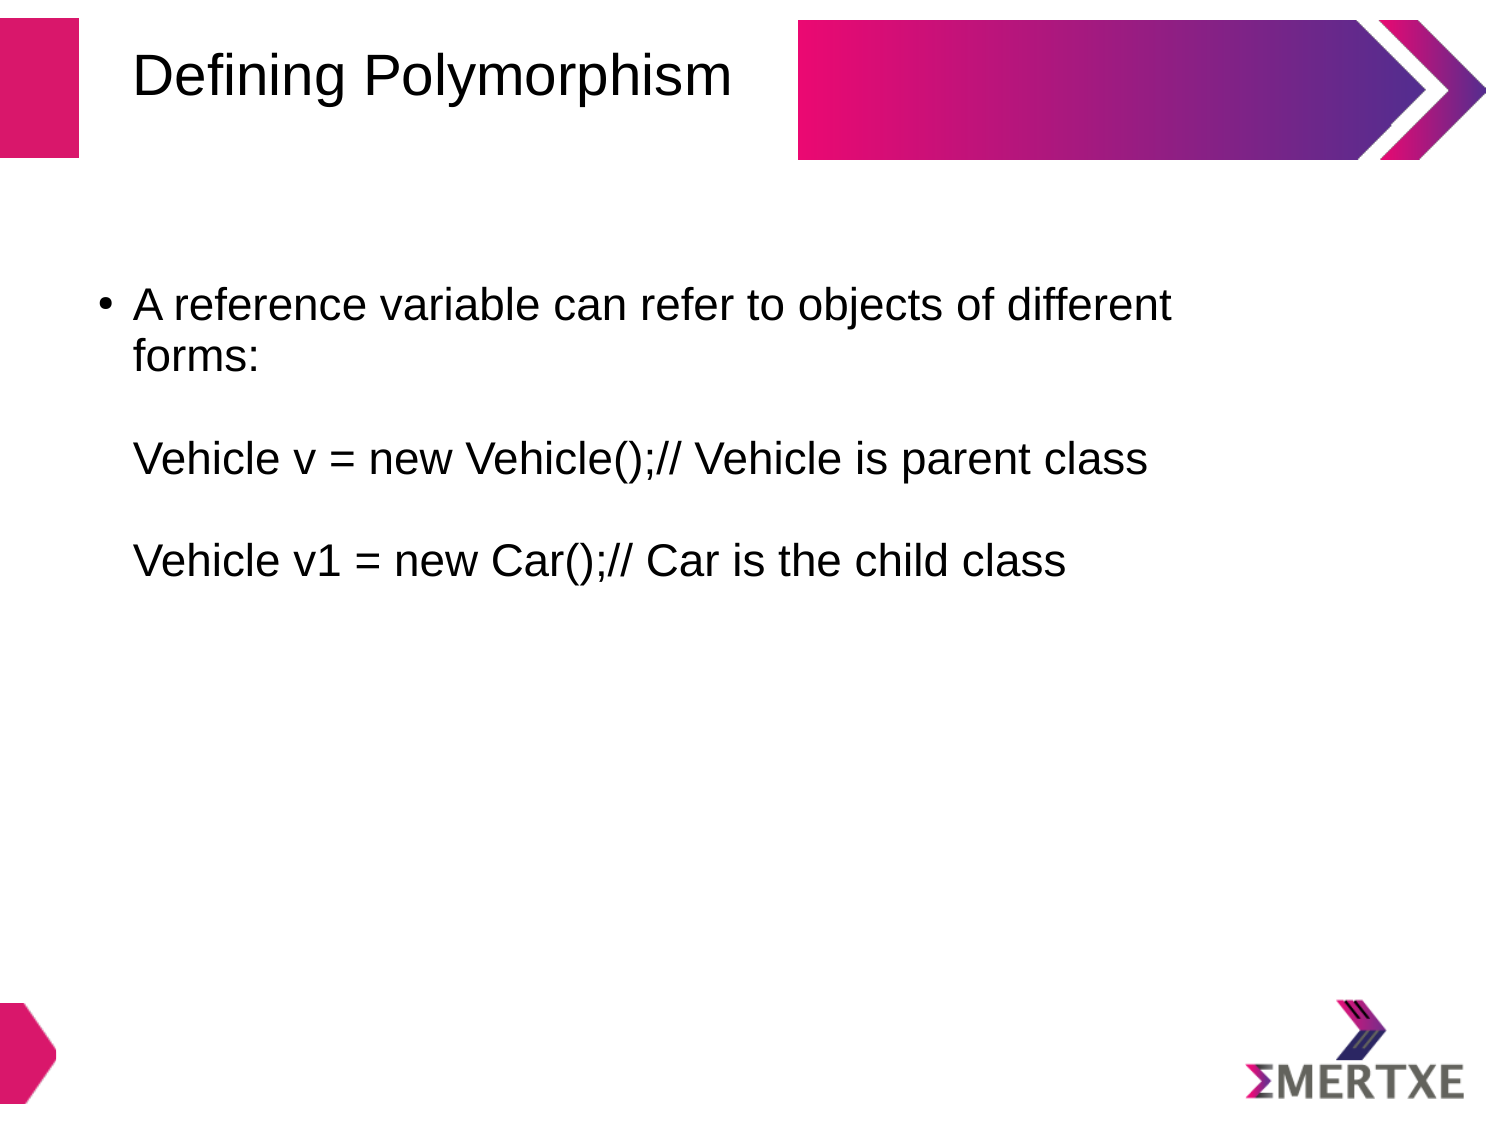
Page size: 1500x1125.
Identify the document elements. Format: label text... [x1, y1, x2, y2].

text_box A reference variable can refer to objects of different forms: Vehicle v = new Vehicle();// Vehicle is parent class Vehicle v1 = new Car();// Car is the child class [82, 271, 1406, 595]
picture [798, 20, 1486, 160]
picture [1245, 996, 1465, 1099]
text_box Defining Polymorphism [118, 35, 768, 116]
